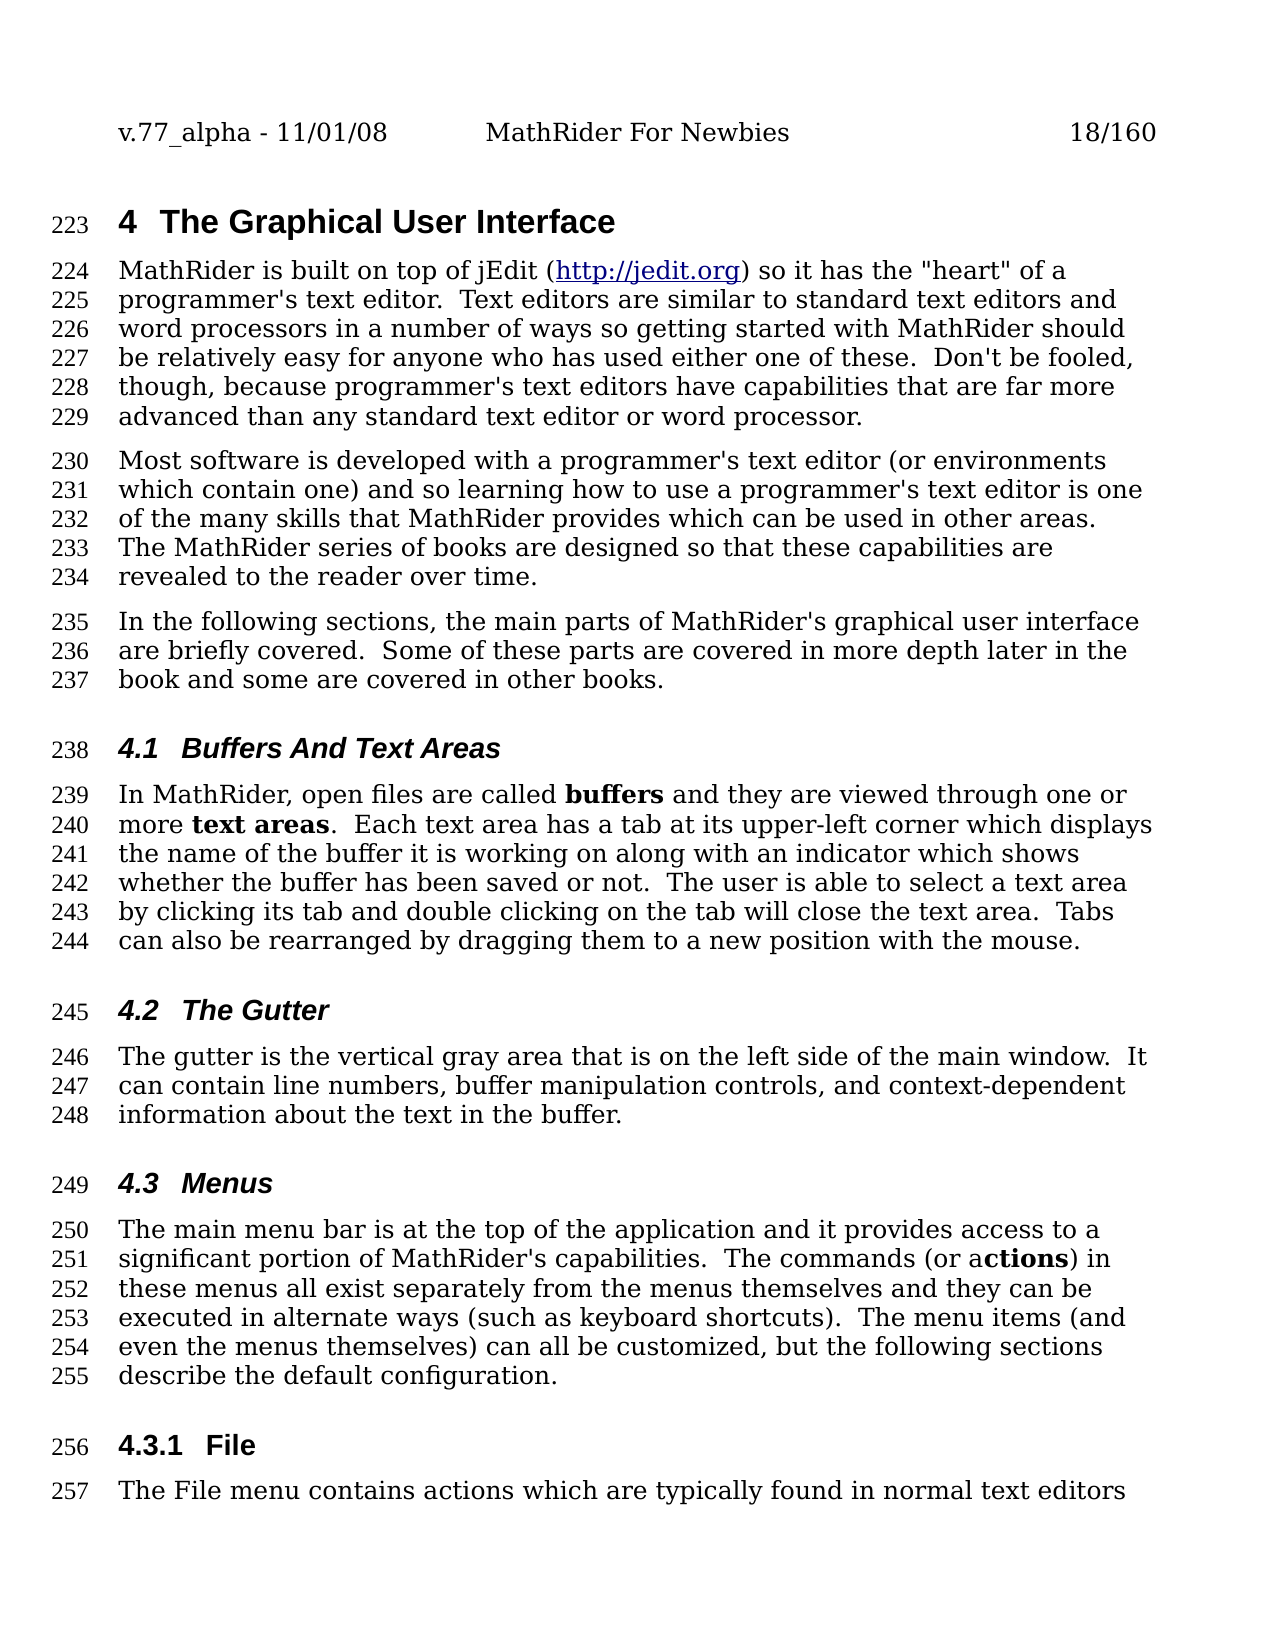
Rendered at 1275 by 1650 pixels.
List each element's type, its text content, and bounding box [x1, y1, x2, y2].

text The main menu bar is at the top of the application and it provides access to a significant portion of MathRider's capabilities. The commands (or actions) in these menus all exist separately from the menus themselves and they can be executed in alternate ways (such as keyboard shortcuts). The menu items (and even the menus themselves) can all be customized, but the following sections describe the default configuration. [118, 1215, 1157, 1391]
text MathRider is built on top of jEdit (http://jedit.org) so it has the "heart" of a programmer's text editor. Text editors are similar to standard text editors and word processors in a number of ways so getting started with MathRider should be relatively easy for anyone who has used either one of these. Don't be fooled, though, because programmer's text editors have capabilities that are far more advanced than any standard text editor or word processor. [118, 256, 1157, 431]
subtitle Buffers And Text Areas [118, 731, 1157, 765]
text The gutter is the vertical gray area that is on the left side of the main window. It can contain line numbers, buffer manipulation controls, and context-dependent information about the text in the buffer. [118, 1042, 1157, 1129]
subtitle The Gutter [118, 993, 1157, 1026]
text In MathRider, open files are called buffers and they are viewed through one or more text areas. Each text area has a tab at its upper-left corner which displays the name of the buffer it is working on along with an indicator which shows whether the buffer has been saved or not. The user is able to select a text area by clicking its tab and double clicking on the tab will close the text area. Tabs can also be rearranged by dragging them to a new position with the mouse. [118, 780, 1157, 956]
text The File menu contains actions which are typically found in normal text editors [118, 1477, 1157, 1506]
text In the following sections, the main parts of MathRider's graphical user interface are briefly covered. Some of these parts are covered in more depth later in the book and some are covered in other books. [118, 607, 1157, 694]
text Most software is developed with a programmer's text editor (or environments which contain one) and so learning how to use a programmer's text editor is one of the many skills that MathRider provides which can be used in other areas. The MathRider series of books are designed so that these capabilities are revealed to the reader over time. [118, 446, 1157, 592]
subtitle The Graphical User Interface [118, 202, 1157, 240]
subtitle File [118, 1427, 1157, 1461]
subtitle Menus [118, 1166, 1157, 1200]
